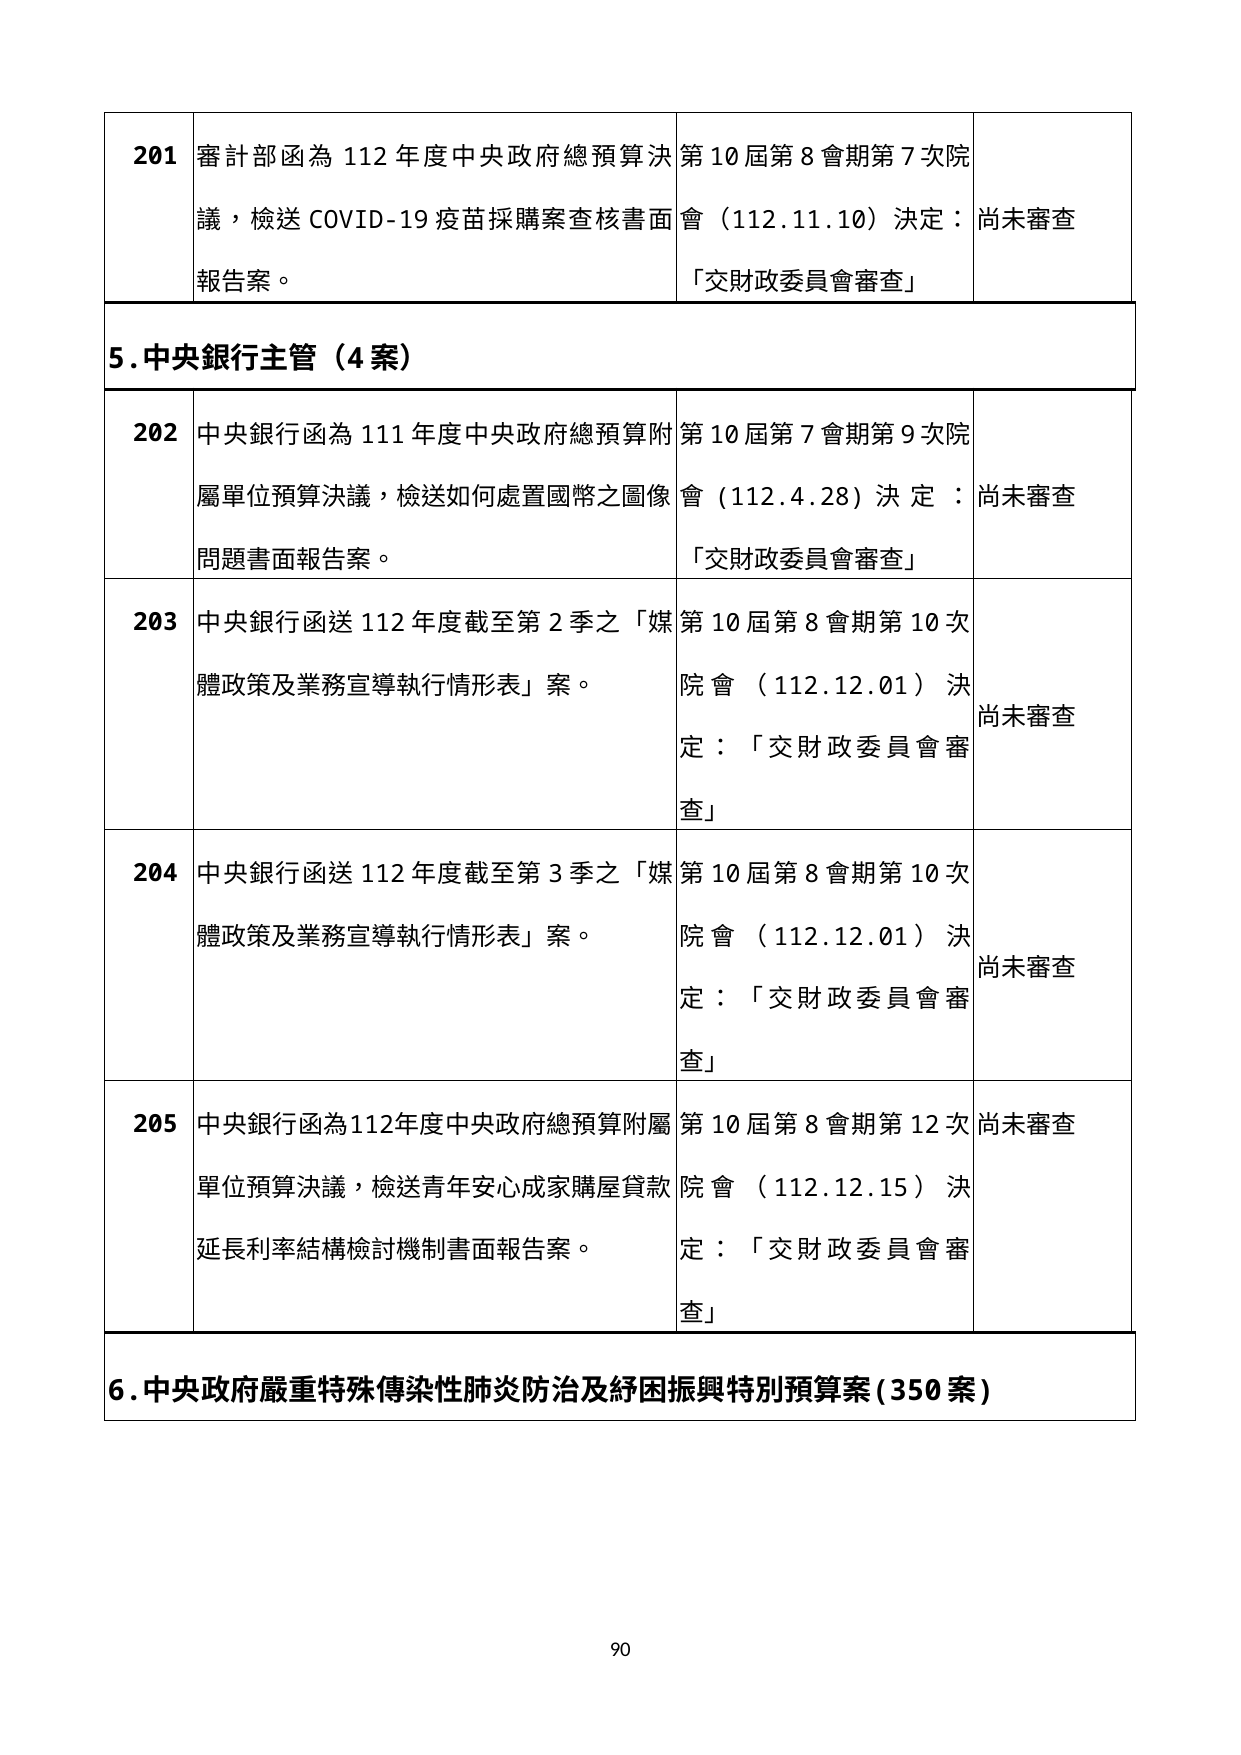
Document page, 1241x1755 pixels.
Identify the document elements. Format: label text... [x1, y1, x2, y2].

table_cell [1132, 578, 1136, 829]
table_cell 第10屆第8會期第10次院會（112.12.01）決定：「交財政委員會審查」 [677, 579, 973, 829]
table_cell [1132, 391, 1136, 578]
table_cell 中央銀行函為112年度中央政府總預算附屬單位預算決議，檢送青年安心成家購屋貸款延長利率結構檢討機制書面報告案。 [194, 1081, 676, 1331]
table_cell 中央銀行函送112年度截至第3季之「媒體政策及業務宣導執行情形表」案。 [194, 830, 676, 1080]
table_cell 尚未審查 [974, 579, 1131, 829]
table_cell 6.中央政府嚴重特殊傳染性肺炎防治及紓困振興特別預算案(350案) [105, 1334, 1135, 1420]
table_cell [105, 113, 193, 301]
table_cell 尚未審查 [974, 391, 1131, 578]
table_cell [1132, 112, 1136, 301]
table_cell 中央銀行函為111年度中央政府總預算附屬單位預算決議，檢送如何處置國幣之圖像問題書面報告案。 [194, 391, 676, 578]
table_cell 尚未審查 [974, 113, 1131, 301]
table_cell 第10屆第7會期第9次院會(112.4.28)決定：「交財政委員會審查」 [677, 391, 973, 578]
table_cell 尚未審查 [974, 830, 1131, 1080]
table_cell [105, 830, 193, 1080]
table_cell 第10屆第8會期第12次院會（112.12.15）決定：「交財政委員會審查」 [677, 1081, 973, 1331]
table_cell [1132, 829, 1136, 1080]
table_cell 第10屆第8會期第10次院會（112.12.01）決定：「交財政委員會審查」 [677, 830, 973, 1080]
table_cell 審計部函為112年度中央政府總預算決議，檢送COVID-19疫苗採購案查核書面報告案。 [194, 113, 676, 301]
table_cell [105, 579, 193, 829]
table_cell [1132, 1080, 1136, 1331]
table_cell 尚未審查 [974, 1081, 1131, 1331]
table_cell 第10屆第8會期第7次院會（112.11.10）決定：「交財政委員會審查」 [677, 113, 973, 301]
table_cell 5.中央銀行主管（4案） [105, 304, 1135, 387]
table_cell 中央銀行函送112年度截至第2季之「媒體政策及業務宣導執行情形表」案。 [194, 579, 676, 829]
table_cell [105, 1081, 193, 1331]
table_cell [105, 391, 193, 578]
